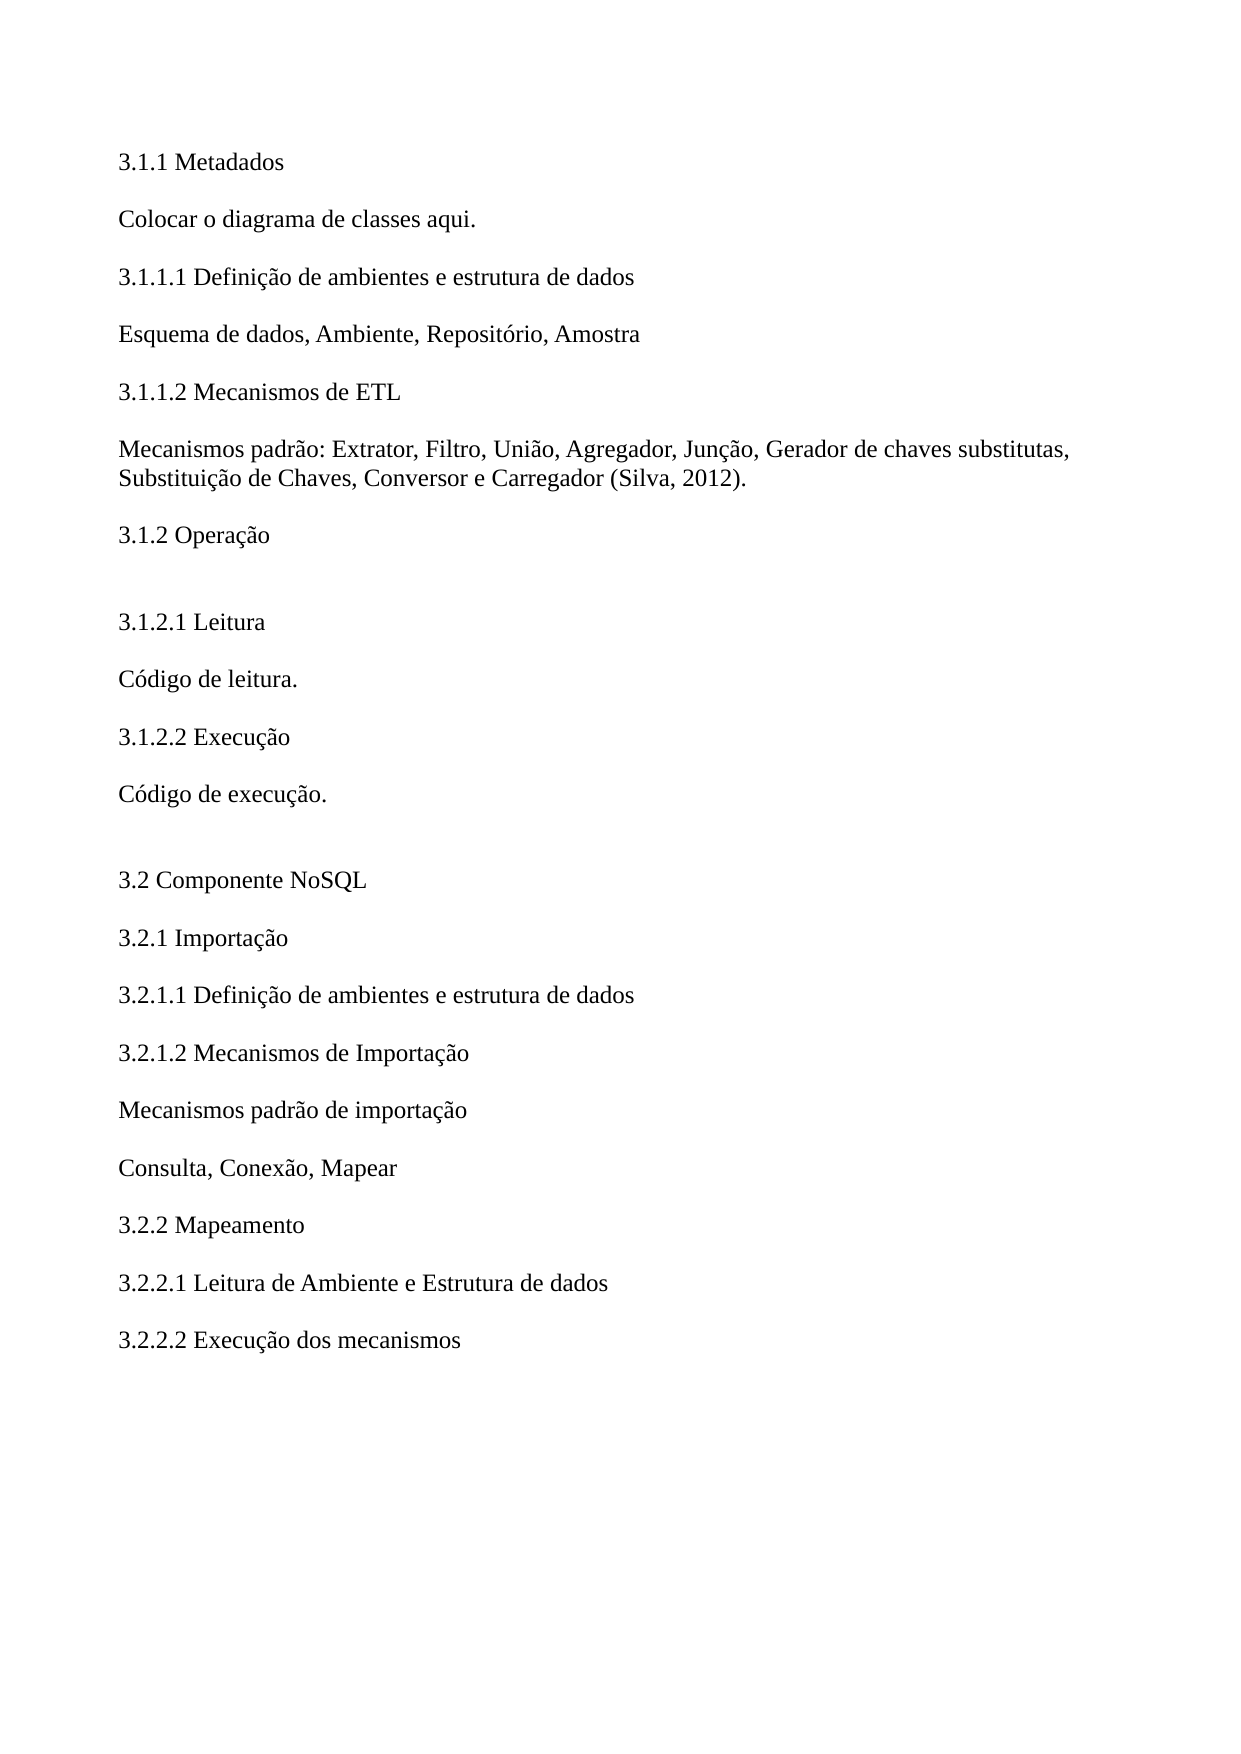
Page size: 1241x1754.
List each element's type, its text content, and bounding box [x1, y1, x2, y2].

text 3.2.2.2 Execução dos mecanismos [118, 1326, 1122, 1354]
text 3.1.1.2 Mecanismos de ETL [118, 377, 1122, 406]
text Código de execução. [118, 779, 1122, 808]
text Mecanismos padrão de importação [118, 1096, 1122, 1124]
text 3.1.2.2 Execução [118, 722, 1122, 751]
text 3.1.1.1 Definição de ambientes e estrutura de dados [118, 262, 1122, 291]
text 3.2.2.1 Leitura de Ambiente e Estrutura de dados [118, 1268, 1122, 1297]
text Esquema de dados, Ambiente, Repositório, Amostra [118, 319, 1122, 348]
text 3.1.1 Metadados [118, 147, 1122, 176]
text 3.2.1 Importação [118, 923, 1122, 952]
text 3.2 Componente NoSQL [118, 866, 1122, 894]
text 3.2.1.2 Mecanismos de Importação [118, 1038, 1122, 1067]
text Consulta, Conexão, Mapear [118, 1153, 1122, 1182]
text Colocar o diagrama de classes aqui. [118, 204, 1122, 233]
text 3.1.2.1 Leitura [118, 607, 1122, 636]
text Código de leitura. [118, 664, 1122, 693]
text 3.2.1.1 Definição de ambientes e estrutura de dados [118, 981, 1122, 1009]
text 3.1.2 Operação [118, 521, 1122, 549]
text Mecanismos padrão: Extrator, Filtro, União, Agregador, Junção, Gerador de chaves substitutas, Substituição de Chaves, Conversor e Carregador (Silva, 2012). [118, 434, 1122, 492]
text 3.2.2 Mapeamento [118, 1211, 1122, 1239]
